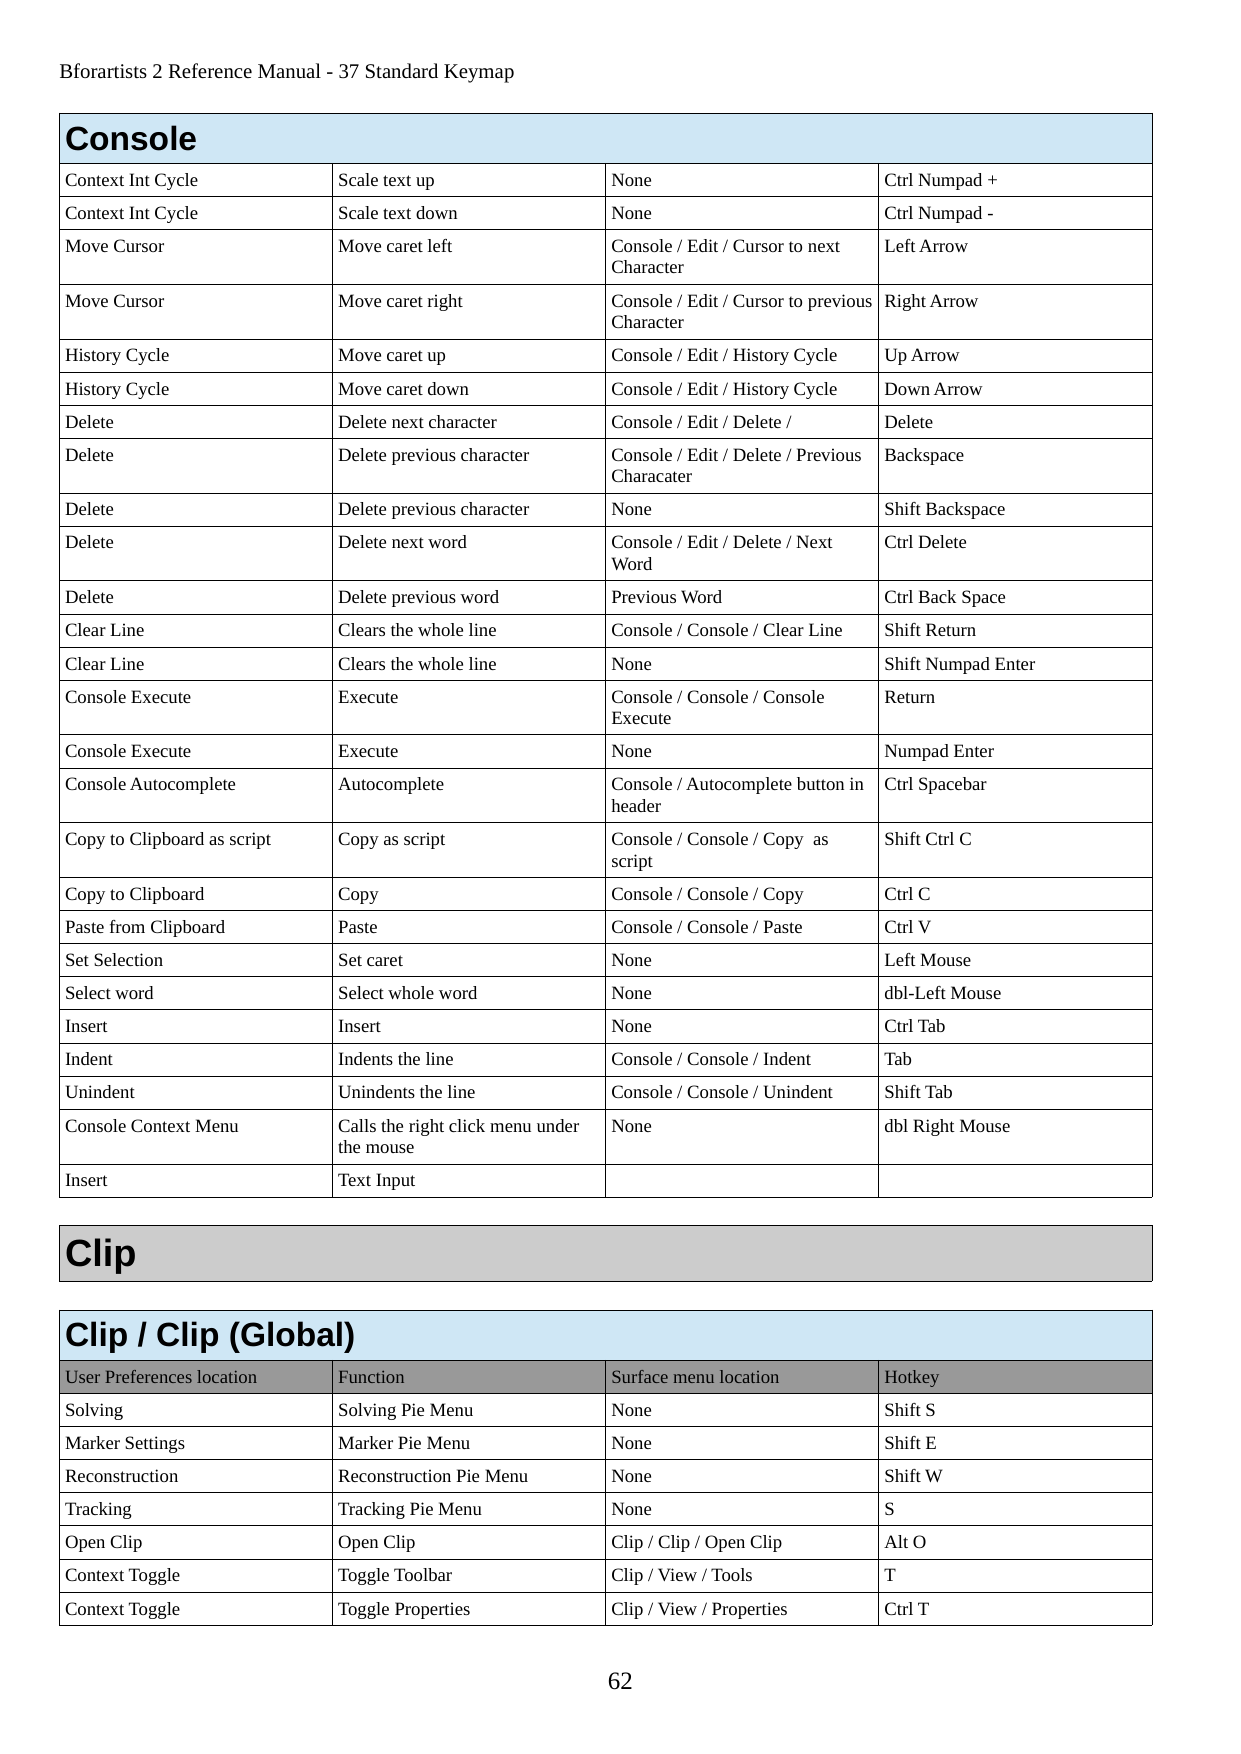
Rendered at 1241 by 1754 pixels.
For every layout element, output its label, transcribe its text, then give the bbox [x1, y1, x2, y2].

table_cell Scale text down [333, 197, 605, 229]
table_cell None [606, 164, 878, 196]
table_cell Console / Edit / History Cycle [606, 340, 878, 372]
table_cell Insert [60, 1010, 332, 1042]
table_cell Insert [60, 1165, 332, 1197]
table_cell Paste from Clipboard [60, 911, 332, 943]
table_cell Tracking Pie Menu [333, 1493, 605, 1525]
table_cell Indent [60, 1044, 332, 1076]
table_cell Hotkey [879, 1361, 1152, 1393]
table_cell Delete [60, 494, 332, 526]
table_cell None [606, 735, 878, 767]
table_cell Console / Console / Clear Line [606, 615, 878, 647]
table_cell Shift W [879, 1460, 1152, 1492]
table_cell Clip / View / Tools [606, 1560, 878, 1592]
table_cell Select word [60, 977, 332, 1009]
table_cell None [606, 977, 878, 1009]
table_cell Backspace [879, 439, 1152, 492]
table_cell Left Arrow [879, 230, 1152, 284]
table_cell Insert [333, 1010, 605, 1042]
table_cell Right Arrow [879, 285, 1152, 338]
table_cell Delete [60, 406, 332, 438]
table_cell Copy as script [333, 823, 605, 877]
table_cell Set caret [333, 944, 605, 976]
table_cell Toggle Properties [333, 1593, 605, 1625]
table_cell Down Arrow [879, 373, 1152, 405]
table_cell Indents the line [333, 1044, 605, 1076]
table_cell Open Clip [333, 1526, 605, 1558]
table_cell Console / Console / Copy as script [606, 823, 878, 877]
table_cell Autocomplete [333, 769, 605, 822]
table_cell Console / Edit / Cursor to next Character [606, 230, 878, 284]
table_cell [606, 1165, 878, 1197]
table_cell Clears the whole line [333, 648, 605, 680]
table_cell Clear Line [60, 615, 332, 647]
table_cell Text Input [333, 1165, 605, 1197]
table_cell Ctrl T [879, 1593, 1152, 1625]
table_cell Console / Console / Paste [606, 911, 878, 943]
table_cell Open Clip [60, 1526, 332, 1558]
table_cell dbl-Left Mouse [879, 977, 1152, 1009]
table_cell Scale text up [333, 164, 605, 196]
table_cell Delete [60, 439, 332, 492]
table_cell Console / Edit / History Cycle [606, 373, 878, 405]
table_cell None [606, 648, 878, 680]
table_cell Console / Autocomplete button in header [606, 769, 878, 822]
table_cell Move caret left [333, 230, 605, 284]
table_cell Surface menu location [606, 1361, 878, 1393]
table_cell Move Cursor [60, 230, 332, 284]
table_cell Clip / View / Properties [606, 1593, 878, 1625]
table_cell Copy to Clipboard [60, 878, 332, 910]
table_cell Delete previous character [333, 494, 605, 526]
table_cell Execute [333, 735, 605, 767]
table_cell Numpad Enter [879, 735, 1152, 767]
table_cell Shift Ctrl C [879, 823, 1152, 877]
table_cell None [606, 1427, 878, 1459]
table_cell Delete [60, 527, 332, 580]
table_cell Console Context Menu [60, 1110, 332, 1163]
table_cell Ctrl V [879, 911, 1152, 943]
table_cell Previous Word [606, 581, 878, 613]
table_cell Console / Edit / Delete / [606, 406, 878, 438]
table_cell Move caret right [333, 285, 605, 338]
table_cell Ctrl Numpad + [879, 164, 1152, 196]
table_cell Select whole word [333, 977, 605, 1009]
table_cell Copy to Clipboard as script [60, 823, 332, 877]
table_cell Context Toggle [60, 1593, 332, 1625]
table_cell Delete [879, 406, 1152, 438]
table_cell Shift Backspace [879, 494, 1152, 526]
table_header Clip / Clip (Global) [60, 1311, 1152, 1360]
table_cell Console / Console / Copy [606, 878, 878, 910]
table_cell History Cycle [60, 340, 332, 372]
table_cell Move caret up [333, 340, 605, 372]
table_cell Ctrl C [879, 878, 1152, 910]
table_header Clip [60, 1226, 1152, 1281]
table_cell Shift Tab [879, 1077, 1152, 1109]
table_cell Console / Edit / Delete / Next Word [606, 527, 878, 580]
table_cell Console Execute [60, 735, 332, 767]
table_cell None [606, 1110, 878, 1163]
table_cell Toggle Toolbar [333, 1560, 605, 1592]
table_cell Calls the right click menu under the mouse [333, 1110, 605, 1163]
table_cell None [606, 1460, 878, 1492]
table_cell Shift S [879, 1394, 1152, 1426]
table_cell Solving Pie Menu [333, 1394, 605, 1426]
table_cell Reconstruction [60, 1460, 332, 1492]
table_cell Shift E [879, 1427, 1152, 1459]
table_cell Execute [333, 681, 605, 734]
table_cell Ctrl Back Space [879, 581, 1152, 613]
table_cell S [879, 1493, 1152, 1525]
table_cell dbl Right Mouse [879, 1110, 1152, 1163]
table_cell Ctrl Tab [879, 1010, 1152, 1042]
table_cell Tab [879, 1044, 1152, 1076]
table_cell Console / Console / Indent [606, 1044, 878, 1076]
table_cell Clip / Clip / Open Clip [606, 1526, 878, 1558]
table_cell Delete next character [333, 406, 605, 438]
table_cell Solving [60, 1394, 332, 1426]
table_cell Set Selection [60, 944, 332, 976]
table_cell Move caret down [333, 373, 605, 405]
table_cell Reconstruction Pie Menu [333, 1460, 605, 1492]
table_cell Ctrl Numpad - [879, 197, 1152, 229]
table_cell [879, 1165, 1152, 1197]
table_cell Up Arrow [879, 340, 1152, 372]
table_cell Copy [333, 878, 605, 910]
table_cell Marker Settings [60, 1427, 332, 1459]
table_cell Context Toggle [60, 1560, 332, 1592]
table_cell Alt O [879, 1526, 1152, 1558]
table_cell User Preferences location [60, 1361, 332, 1393]
table_cell Console / Edit / Delete / Previous Characater [606, 439, 878, 492]
table_cell Console / Console / Console Execute [606, 681, 878, 734]
table_cell None [606, 1010, 878, 1042]
table_cell Function [333, 1361, 605, 1393]
table_cell Delete next word [333, 527, 605, 580]
table_cell Clear Line [60, 648, 332, 680]
table_cell Unindents the line [333, 1077, 605, 1109]
table_cell Clears the whole line [333, 615, 605, 647]
table_cell Left Mouse [879, 944, 1152, 976]
table_header Console [60, 114, 1152, 163]
table_cell None [606, 944, 878, 976]
table_cell None [606, 1394, 878, 1426]
table_cell History Cycle [60, 373, 332, 405]
table_cell None [606, 197, 878, 229]
table_cell Console / Console / Unindent [606, 1077, 878, 1109]
table_cell Return [879, 681, 1152, 734]
table_cell Delete [60, 581, 332, 613]
table_cell Ctrl Delete [879, 527, 1152, 580]
table_cell Delete previous word [333, 581, 605, 613]
table_cell Shift Return [879, 615, 1152, 647]
table_cell T [879, 1560, 1152, 1592]
table_cell Console Autocomplete [60, 769, 332, 822]
table_cell None [606, 494, 878, 526]
table_cell None [606, 1493, 878, 1525]
table_cell Ctrl Spacebar [879, 769, 1152, 822]
table_cell Console Execute [60, 681, 332, 734]
table_cell Marker Pie Menu [333, 1427, 605, 1459]
table_cell Move Cursor [60, 285, 332, 338]
table_cell Shift Numpad Enter [879, 648, 1152, 680]
table_cell Tracking [60, 1493, 332, 1525]
table_cell Paste [333, 911, 605, 943]
table_cell Console / Edit / Cursor to previous Character [606, 285, 878, 338]
table_cell Context Int Cycle [60, 164, 332, 196]
table_cell Delete previous character [333, 439, 605, 492]
table_cell Unindent [60, 1077, 332, 1109]
table_cell Context Int Cycle [60, 197, 332, 229]
